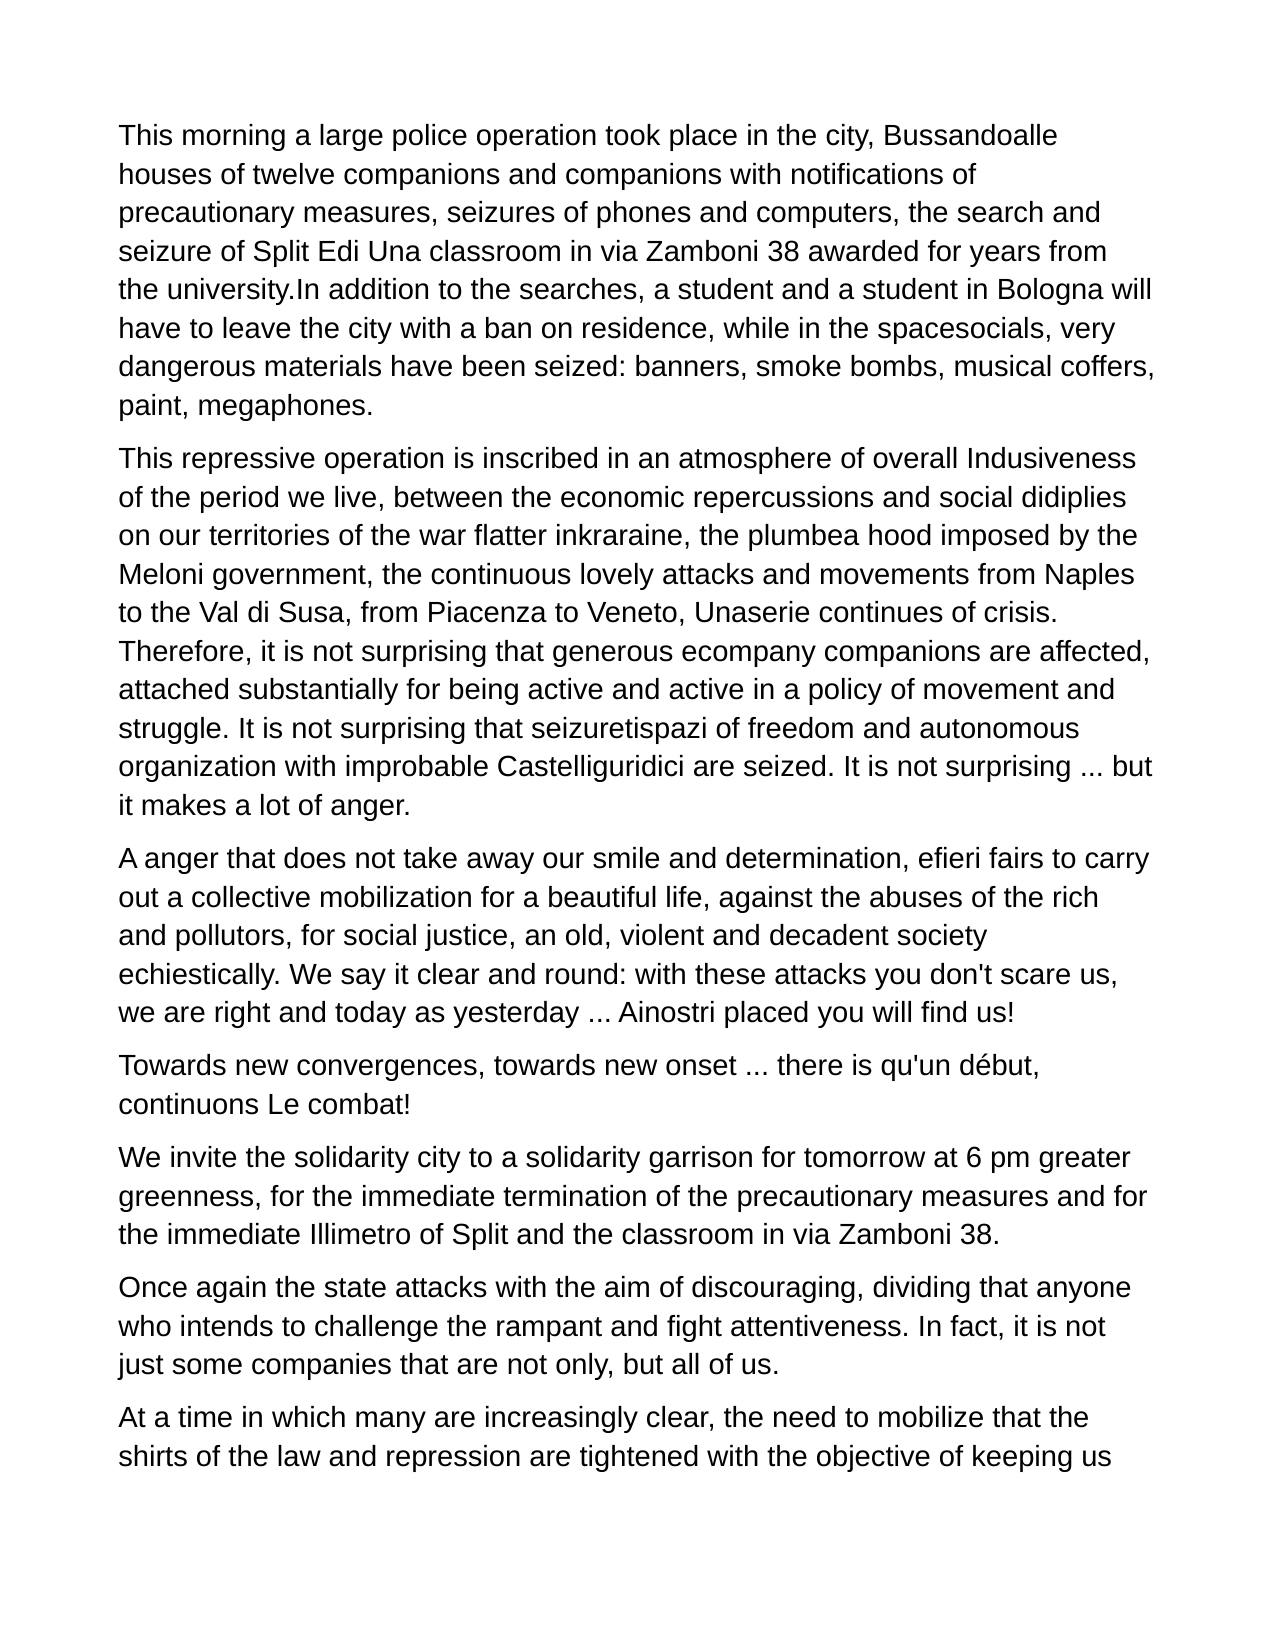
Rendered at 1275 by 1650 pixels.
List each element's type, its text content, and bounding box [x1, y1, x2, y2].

text At a time in which many are increasingly clear, the need to mobilize that the shirts of the law and repression are tightened with the objective of keeping us [118, 1400, 1157, 1472]
text Once again the state attacks with the aim of discouraging, dividing that anyone who intends to challenge the rampant and fight attentiveness. In fact, it is not just some companies that are not only, but all of us. [118, 1270, 1157, 1381]
text This repressive operation is inscribed in an atmosphere of overall Indusiveness of the period we live, between the economic repercussions and social didiplies on our territories of the war flatter inkraraine, the plumbea hood imposed by the Meloni government, the continuous lovely attacks and movements from Naples to the Val di Susa, from Piacenza to Veneto, Unaserie continues of crisis. Therefore, it is not surprising that generous ecompany companions are affected, attached substantially for being active and active in a policy of movement and struggle. It is not surprising that seizuretispazi of freedom and autonomous organization with improbable Castelliguridici are seized. It is not surprising ... but it makes a lot of anger. [118, 441, 1157, 821]
text A anger that does not take away our smile and determination, efieri fairs to carry out a collective mobilization for a beautiful life, against the abuses of the rich and pollutors, for social justice, an old, violent and decadent society echiestically. We say it clear and round: with these attacks you don't scare us, we are right and today as yesterday ... Ainostri placed you will find us! [118, 841, 1157, 1029]
text This morning a large police operation took place in the city, Bussandoalle houses of twelve companions and companions with notifications of precautionary measures, seizures of phones and computers, the search and seizure of Split Edi Una classroom in via Zamboni 38 awarded for years from the university.In addition to the searches, a student and a student in Bologna will have to leave the city with a ban on residence, while in the spacesocials, very dangerous materials have been seized: banners, smoke bombs, musical coffers, paint, megaphones. [118, 118, 1157, 421]
text We invite the solidarity city to a solidarity garrison for tomorrow at 6 pm greater greenness, for the immediate termination of the precautionary measures and for the immediate Illimetro of Split and the classroom in via Zamboni 38. [118, 1140, 1157, 1251]
text Towards new convergences, towards new onset ... there is qu'un début, continuons Le combat! [118, 1048, 1157, 1120]
